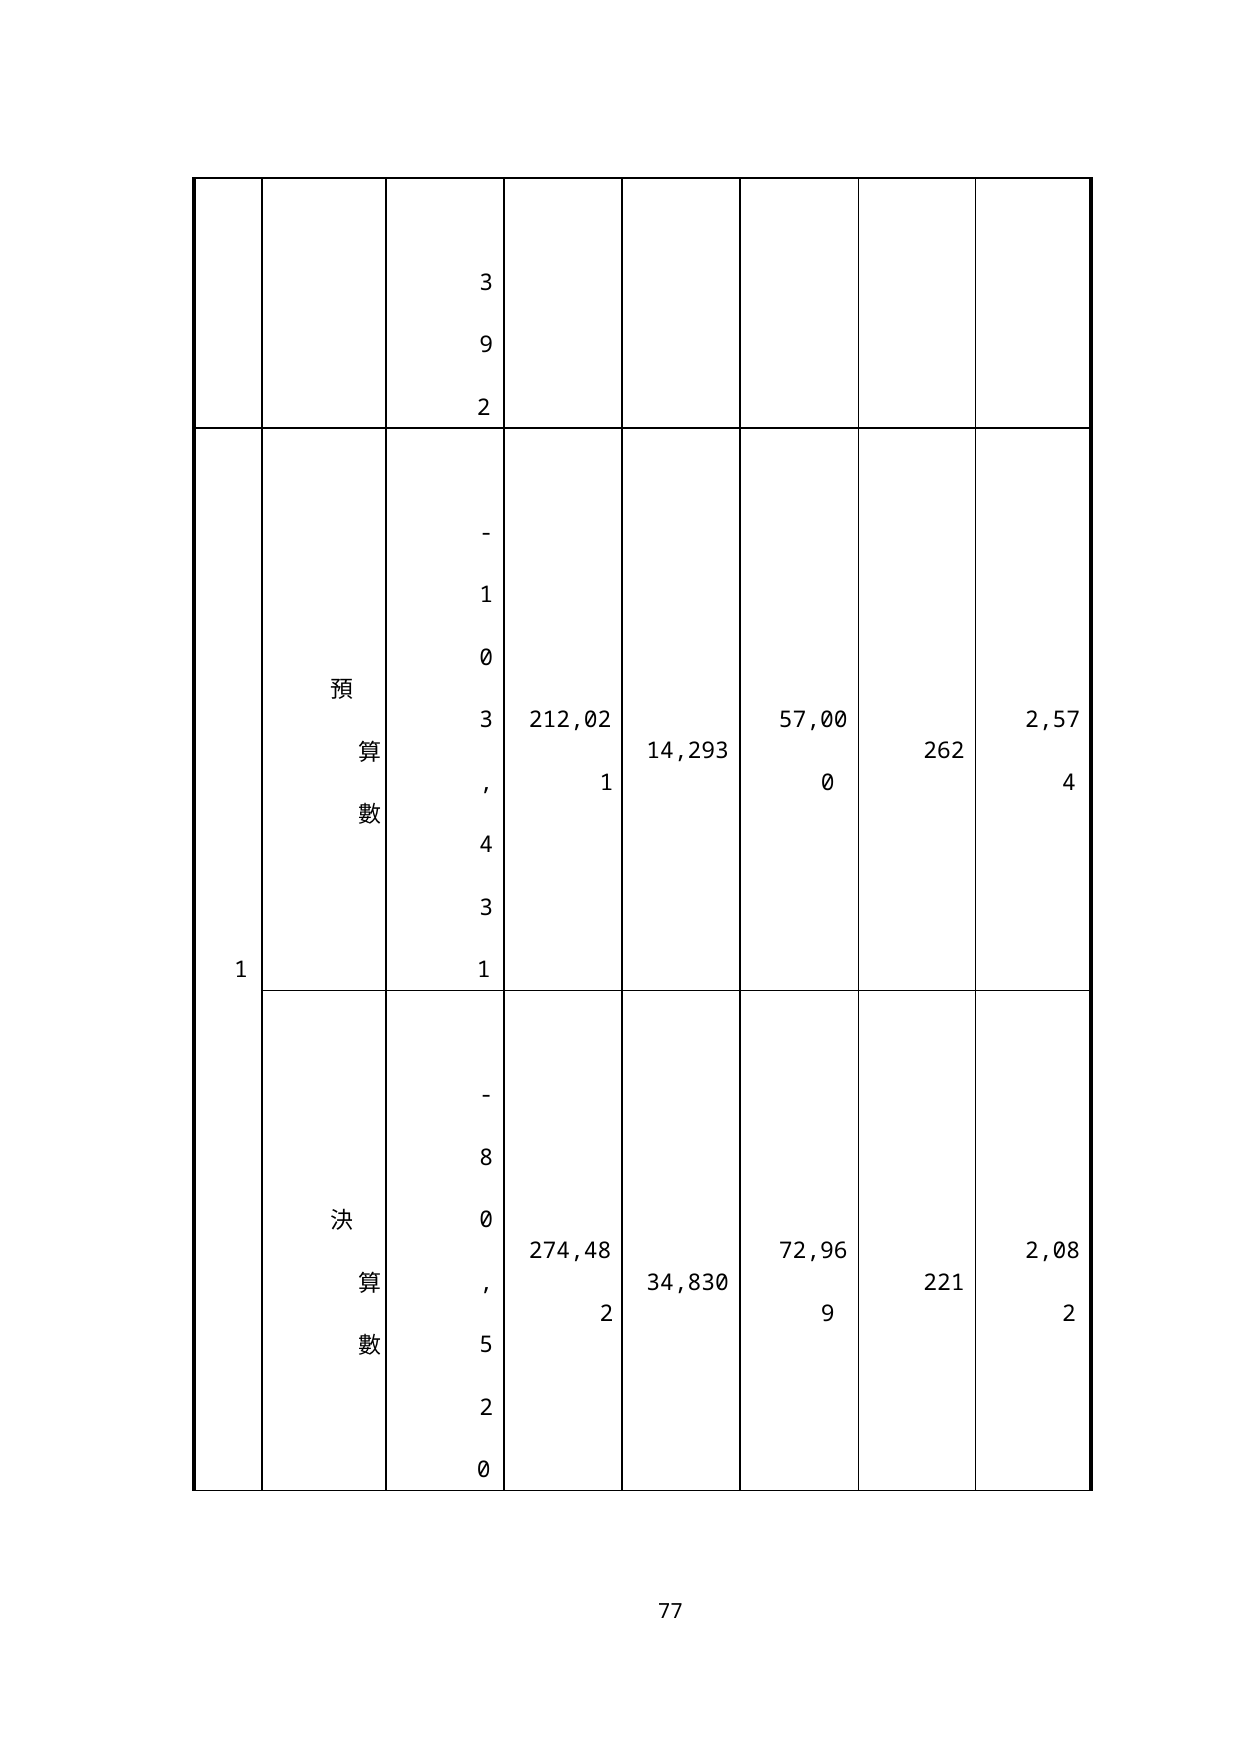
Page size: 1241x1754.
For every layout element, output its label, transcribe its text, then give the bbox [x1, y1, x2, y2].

table_cell 57,000 [741, 429, 858, 990]
table_cell 2,574 [976, 429, 1089, 990]
table_cell [263, 179, 385, 427]
table_cell [623, 179, 739, 427]
table_cell 106 [196, 179, 261, 427]
table_cell [741, 179, 858, 427]
table_cell [976, 179, 1089, 427]
table_cell -103,431 [387, 429, 503, 990]
table_cell 212,021 [505, 429, 621, 990]
table_cell 262 [859, 429, 975, 990]
table_cell 274,482 [505, 991, 621, 1490]
table_cell 221 [859, 991, 975, 1490]
table_cell [505, 179, 621, 427]
table_cell -80,520 [387, 991, 503, 1490]
table_cell 2,082 [976, 991, 1089, 1490]
table_cell [859, 179, 975, 427]
table_cell 107 [196, 429, 261, 1490]
table_cell 34,830 [623, 991, 739, 1490]
table_cell 預算數 [263, 429, 385, 990]
table_cell 392 [387, 179, 503, 427]
table_cell 14,293 [623, 429, 739, 990]
table_cell 決算數 [263, 991, 385, 1490]
table_cell 72,969 [741, 991, 858, 1490]
